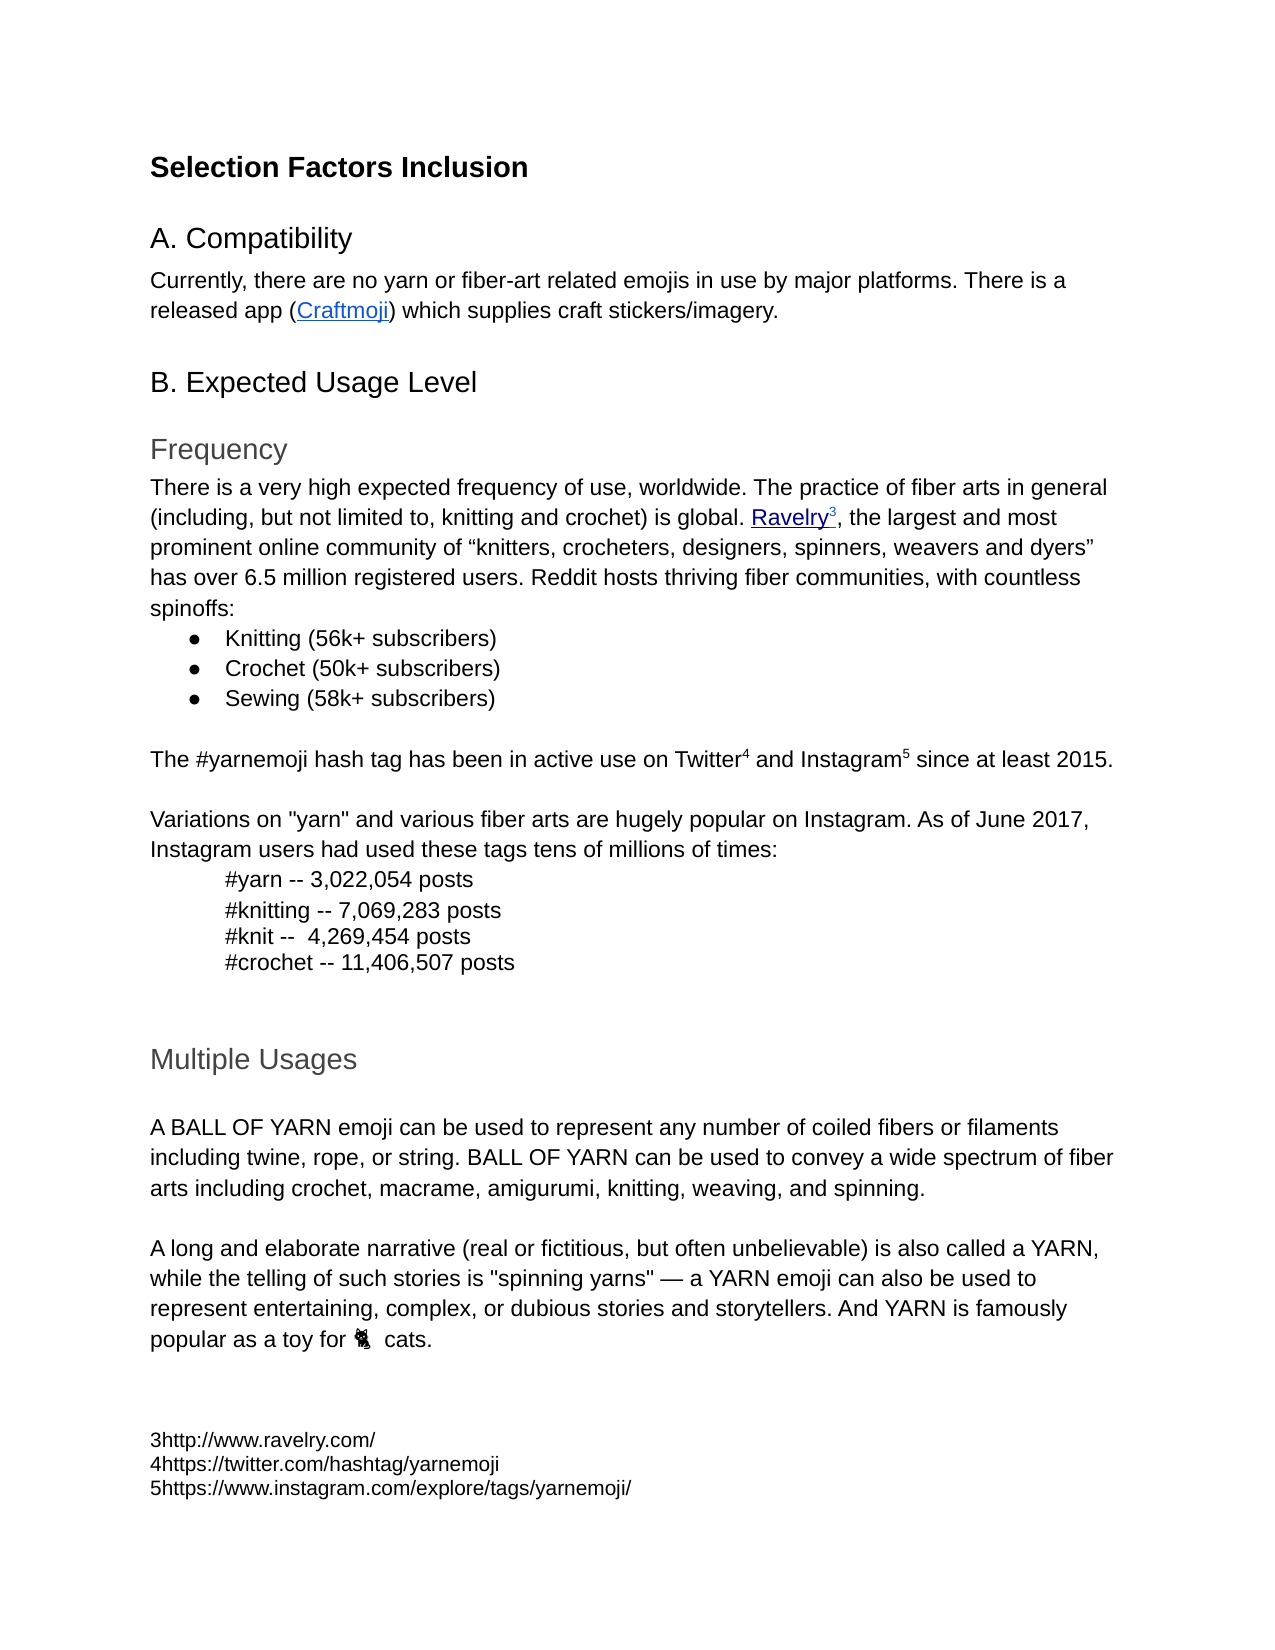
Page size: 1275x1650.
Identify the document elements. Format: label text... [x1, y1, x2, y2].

text https://twitter.com/hashtag/yarnemoji [150, 1452, 1125, 1476]
text The #yarnemoji hash tag has been in active use on Twitter and Instagram since at least 2015. [150, 746, 1125, 772]
list Crochet (50k+ subscribers) [187, 655, 1125, 681]
text A BALL OF YARN emoji can be used to represent any number of coiled fibers or filaments including twine, rope, or string. BALL OF YARN can be used to convey a wide spectrum of fiber arts including crochet, macrame, amigurumi, knitting, weaving, and spinning. [150, 1114, 1125, 1201]
text There is a very high expected frequency of use, worldwide. The practice of fiber arts in general (including, but not limited to, knitting and crochet) is global. Ravelry, the largest and most prominent online community of “knitters, crocheters, designers, spinners, weavers and dyers” has over 6.5 million registered users. Reddit hosts thriving fiber communities, with countless spinoffs: [150, 474, 1125, 621]
subtitle B. Expected Usage Level [150, 365, 1125, 398]
subtitle Multiple Usages [150, 1042, 1125, 1076]
subtitle A. Compatibility [150, 221, 1125, 254]
text Variations on "yarn" and various fiber arts are hugely popular on Instagram. As of June 2017, Instagram users had used these tags tens of millions of times: [150, 806, 1125, 863]
text #knitting -- 7,069,283 posts [225, 897, 1125, 923]
text http://www.ravelry.com/ [150, 1428, 1125, 1452]
subtitle Selection Factors Inclusion [150, 150, 1125, 183]
list Sewing (58k+ subscribers) [187, 685, 1125, 712]
text Currently, there are no yarn or fiber-art related emojis in use by major platforms. There is a released app (Craftmoji) which supplies craft stickers/imagery. [150, 267, 1125, 324]
text #crochet -- 11,406,507 posts [225, 949, 1125, 976]
list Knitting (56k+ subscribers) [187, 625, 1125, 651]
text #yarn -- 3,022,054 posts [225, 866, 1125, 893]
text A long and elaborate narrative (real or fictitious, but often unbelievable) is also called a YARN, while the telling of such stories is "spinning yarns" — a YARN emoji can also be used to represent entertaining, complex, or dubious stories and storytellers. And YARN is famously popular as a toy for 🐈 cats. [150, 1235, 1125, 1352]
subtitle Frequency [150, 432, 1125, 465]
text https://www.instagram.com/explore/tags/yarnemoji/ [150, 1476, 1125, 1500]
text #knit -- 4,269,454 posts [225, 923, 1125, 949]
